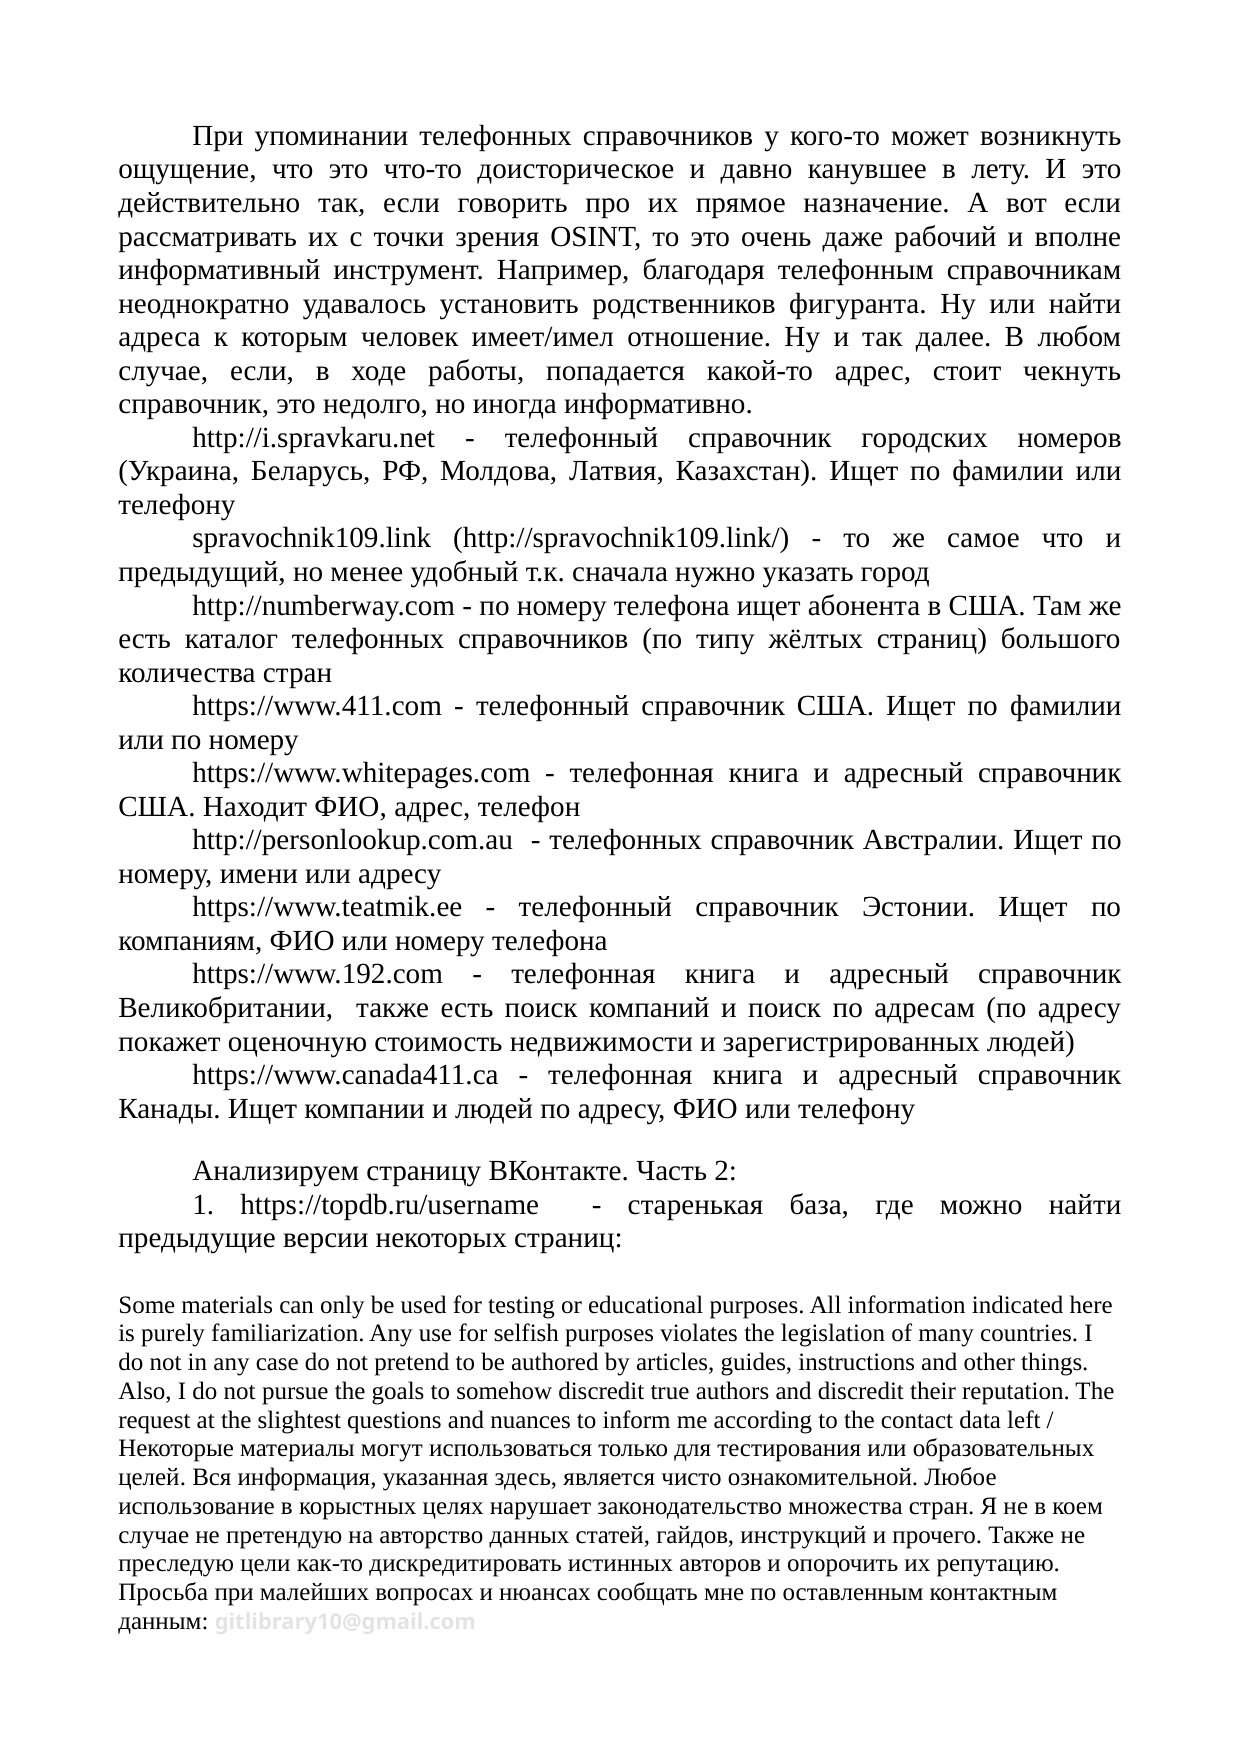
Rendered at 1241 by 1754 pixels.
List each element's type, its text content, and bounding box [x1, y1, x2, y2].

text spravochnik109.link (http://spravochnik109.link/) - то же самое что и предыдущий, но менее удобный т.к. сначала нужно указать город [118, 521, 1122, 588]
text https://www.whitepages.com - телефонная книга и адресный справочник США. Находит ФИО, адрес, телефон [118, 755, 1122, 822]
text https://www.teatmik.ee - телефонный справочник Эстонии. Ищет по компаниям, ФИО или номеру телефона [118, 889, 1122, 957]
text 1. https://topdb.ru/username - старенькая база, где можно найти предыдущие версии некоторых страниц: [118, 1187, 1122, 1254]
text http://i.spravkaru.net - телефонный справочник городских номеров (Украина, Беларусь, РФ, Молдова, Латвия, Казахстан). Ищет по фамилии или телефону [118, 420, 1122, 521]
text При упоминании телефонных справочников у кого-то может возникнуть ощущение, что это что-то доисторическое и давно канувшее в лету. И это действительно так, если говорить про их прямое назначение. А вот если рассматривать их с точки зрения OSINT, то это очень даже рабочий и вполне информативный инструмент. Например, благодаря телефонным справочникам неоднократно удавалось установить родственников фигуранта. Ну или найти адреса к которым человек имеет/имел отношение. Ну и так далее. В любом случае, если, в ходе работы, попадается какой-то адрес, стоит чекнуть справочник, это недолго, но иногда информативно. [118, 118, 1122, 420]
text http://numberway.com - по номеру телефона ищет абонента в США. Там же есть каталог телефонных справочников (по типу жёлтых страниц) большого количества стран [118, 588, 1122, 688]
text https://www.canada411.ca - телефонная книга и адресный справочник Канады. Ищет компании и людей по адресу, ФИО или телефону [118, 1057, 1122, 1124]
text Анализируем страницу ВКонтакте. Часть 2: [118, 1153, 1122, 1187]
text https://www.192.com - телефонная книга и адресный справочник Великобритании, также есть поиск компаний и поиск по адресам (по адресу покажет оценочную стоимость недвижимости и зарегистрированных людей) [118, 957, 1122, 1057]
text https://www.411.com - телефонный справочник США. Ищет по фамилии или по номеру [118, 688, 1122, 755]
text http://personlookup.com.au - телефонных справочник Австралии. Ищет по номеру, имени или адресу [118, 822, 1122, 889]
